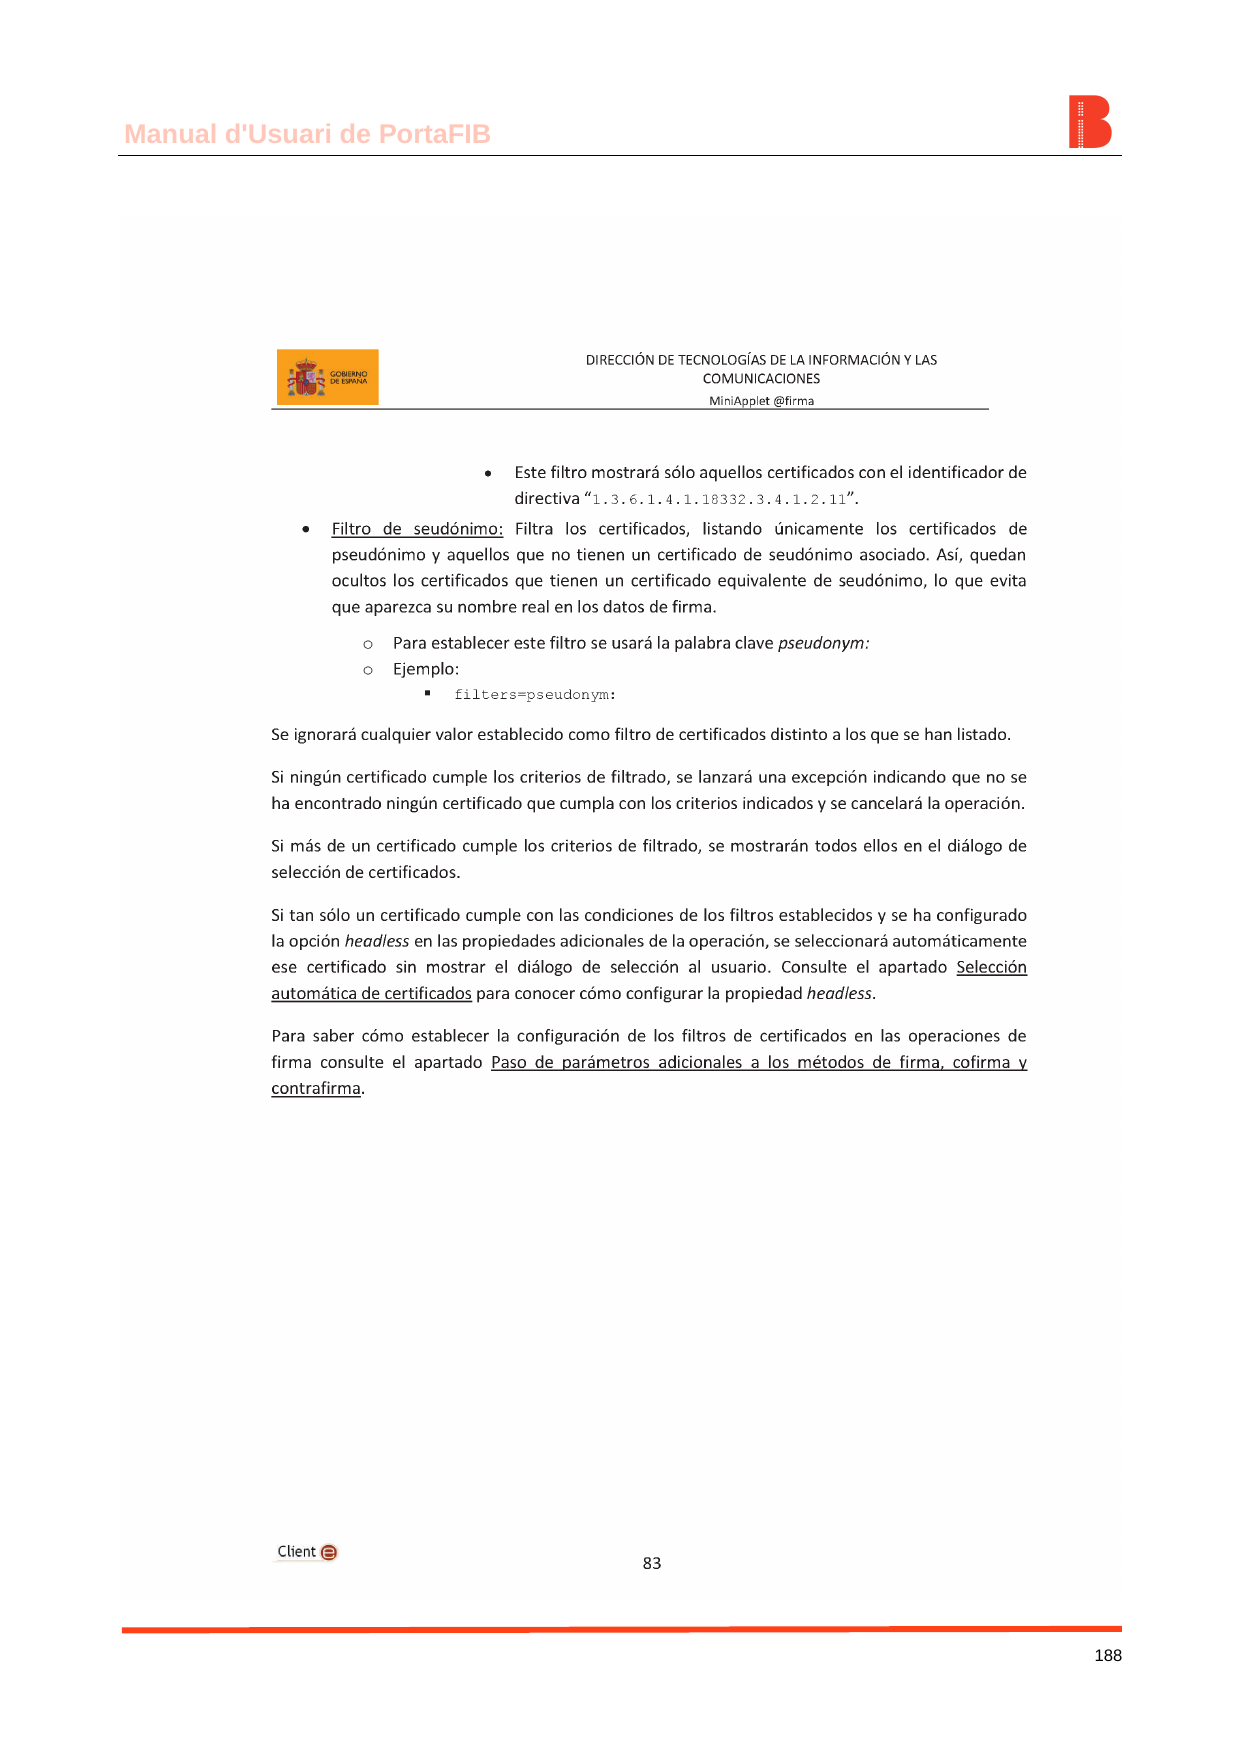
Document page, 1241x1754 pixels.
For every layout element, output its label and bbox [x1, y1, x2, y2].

picture [1063, 94, 1117, 150]
picture [118, 215, 1123, 1598]
